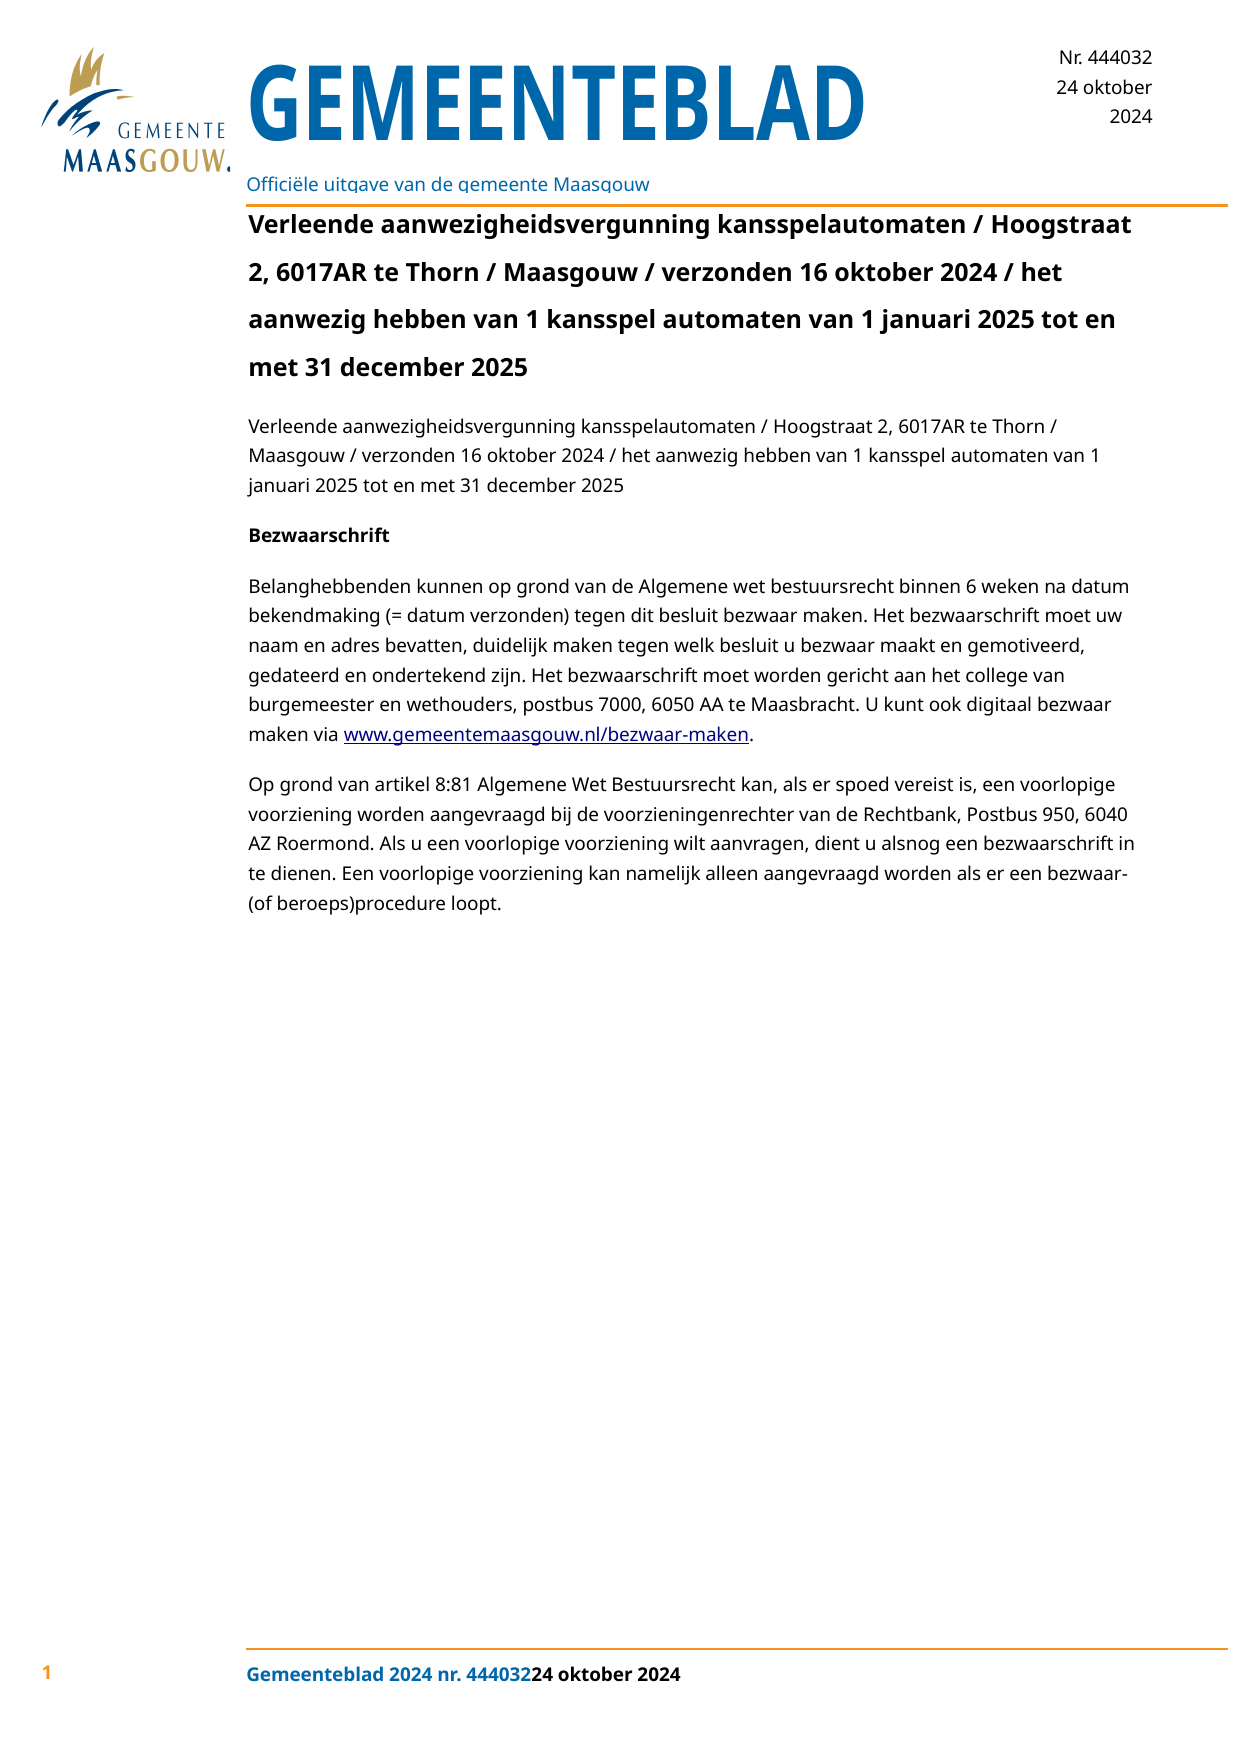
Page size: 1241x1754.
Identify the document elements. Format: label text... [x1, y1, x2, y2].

text Verleende aanwezigheidsvergunning kansspelautomaten / Hoogstraat 2, 6017AR te Thorn / Maasgouw / verzonden 16 oktober 2024 / het aanwezig hebben van 1 kansspel automaten van 1 januari 2025 tot en met 31 december 2025 [248, 413, 1152, 498]
text Bezwaarschrift [248, 523, 1152, 548]
text Verleende aanwezigheidsvergunning kansspelautomaten / Hoogstraat 2, 6017AR te Thorn / Maasgouw / verzonden 16 oktober 2024 / het aanwezig hebben van 1 kansspel automaten van 1 januari 2025 tot en met 31 december 2025 [248, 207, 1152, 384]
text Op grond van artikel 8:81 Algemene Wet Bestuursrecht kan, als er spoed vereist is, een voorlopige voorziening worden aangevraagd bij de voorzieningenrechter van de Rechtbank, Postbus 950, 6040 AZ Roermond. Als u een voorlopige voorziening wilt aanvragen, dient u alsnog een bezwaarschrift in te dienen. Een voorlopige voorziening kan namelijk alleen aangevraagd worden als er een bezwaar- (of beroeps)procedure loopt. [248, 771, 1152, 916]
picture [41, 47, 231, 172]
text Belanghebbenden kunnen op grond van de Algemene wet bestuursrecht binnen 6 weken na datum bekendmaking (= datum verzonden) tegen dit besluit bezwaar maken. Het bezwaarschrift moet uw naam en adres bevatten, duidelijk maken tegen welk besluit u bezwaar maakt en gemotiveerd, gedateerd en ondertekend zijn. Het bezwaarschrift moet worden gericht aan het college van burgemeester en wethouders, postbus 7000, 6050 AA te Maasbracht. U kunt ook digitaal bezwaar maken via www.gemeentemaasgouw.nl/bezwaar-maken. [248, 573, 1152, 747]
